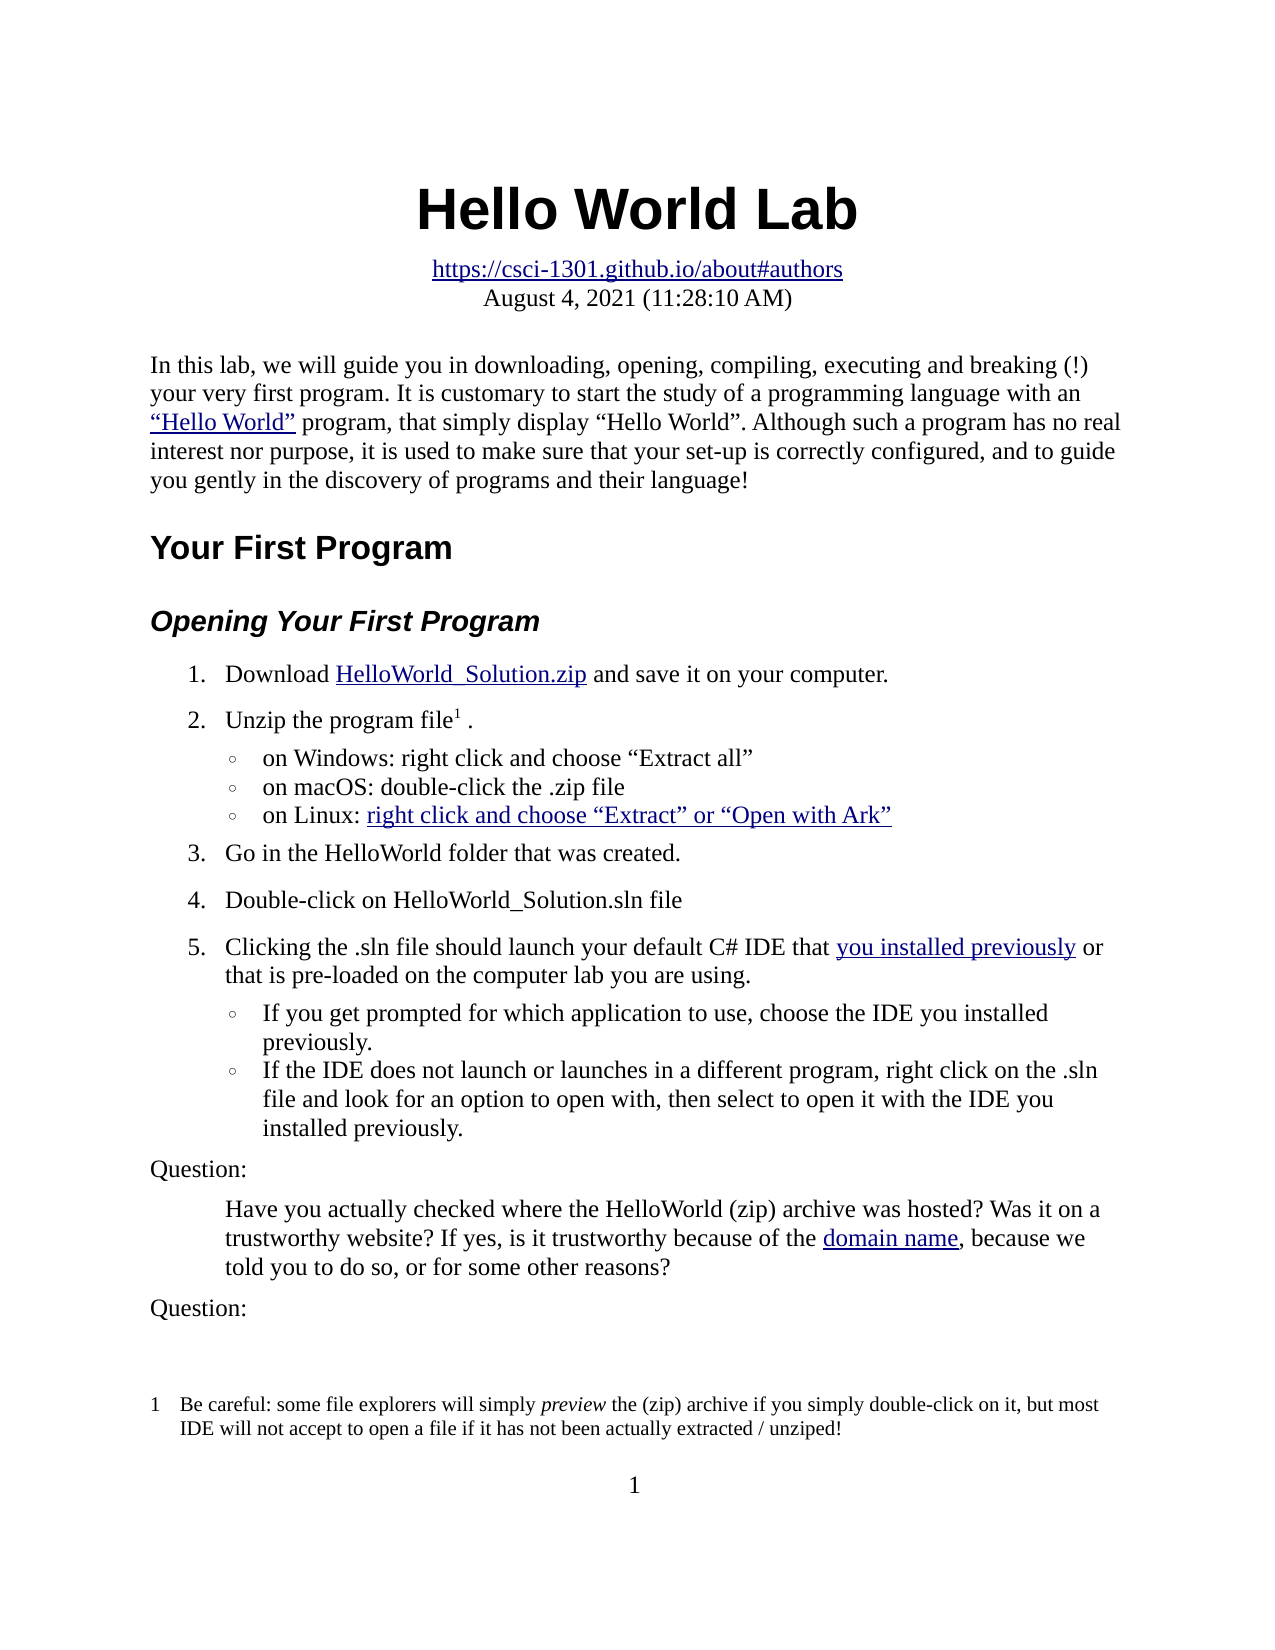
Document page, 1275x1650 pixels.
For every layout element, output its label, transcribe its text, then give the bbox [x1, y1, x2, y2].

text Have you actually checked where the HelloWorld (zip) archive was hosted? Was it on a trustworthy website? If yes, is it trustworthy because of the domain name, because we told you to do so, or for some other reasons? [225, 1194, 1125, 1281]
text https://csci-1301.github.io/about#authors [150, 254, 1125, 283]
text Question: [150, 1154, 1125, 1182]
subtitle Opening Your First Program [150, 604, 1125, 637]
list Download HelloWorld_Solution.zip and save it on your computer. [187, 659, 1125, 687]
list If you get prompted for which application to use, choose the IDE you installed previously. [225, 998, 1125, 1056]
list Unzip the program file . [187, 705, 1125, 734]
subtitle Your First Program [150, 527, 1125, 566]
list Go in the HelloWorld folder that was created. [187, 838, 1125, 867]
list on macOS: double-click the .zip file [225, 772, 1125, 801]
list Clicking the .sln file should launch your default C# IDE that you installed previously or that is pre-loaded on the computer lab you are using. [187, 932, 1125, 989]
list Be careful: some file explorers will simply preview the (zip) archive if you simply double-click on it, but most IDE will not accept to open a file if it has not been actually extracted / unziped! [150, 1392, 1125, 1440]
text August 4, 2021 (11:28:10 AM) [150, 283, 1125, 312]
text Question: [150, 1293, 1125, 1321]
list If the IDE does not launch or launches in a different program, right click on the .sln file and look for an option to open with, then select to open it with the IDE you installed previously. [225, 1056, 1125, 1142]
text In this lab, we will guide you in downloading, opening, compiling, executing and breaking (!) your very first program. It is customary to start the study of a programming language with an “Hello World” program, that simply display “Hello World”. Although such a program has no real interest nor purpose, it is used to make sure that your set-up is correctly configured, and to guide you gently in the discovery of programs and their language! [150, 350, 1125, 493]
title Hello World Lab [150, 175, 1125, 242]
list Double-click on HelloWorld_Solution.sln file [187, 885, 1125, 914]
list on Linux: right click and choose “Extract” or “Open with Ark” [225, 801, 1125, 829]
list on Windows: right click and choose “Extract all” [225, 743, 1125, 772]
